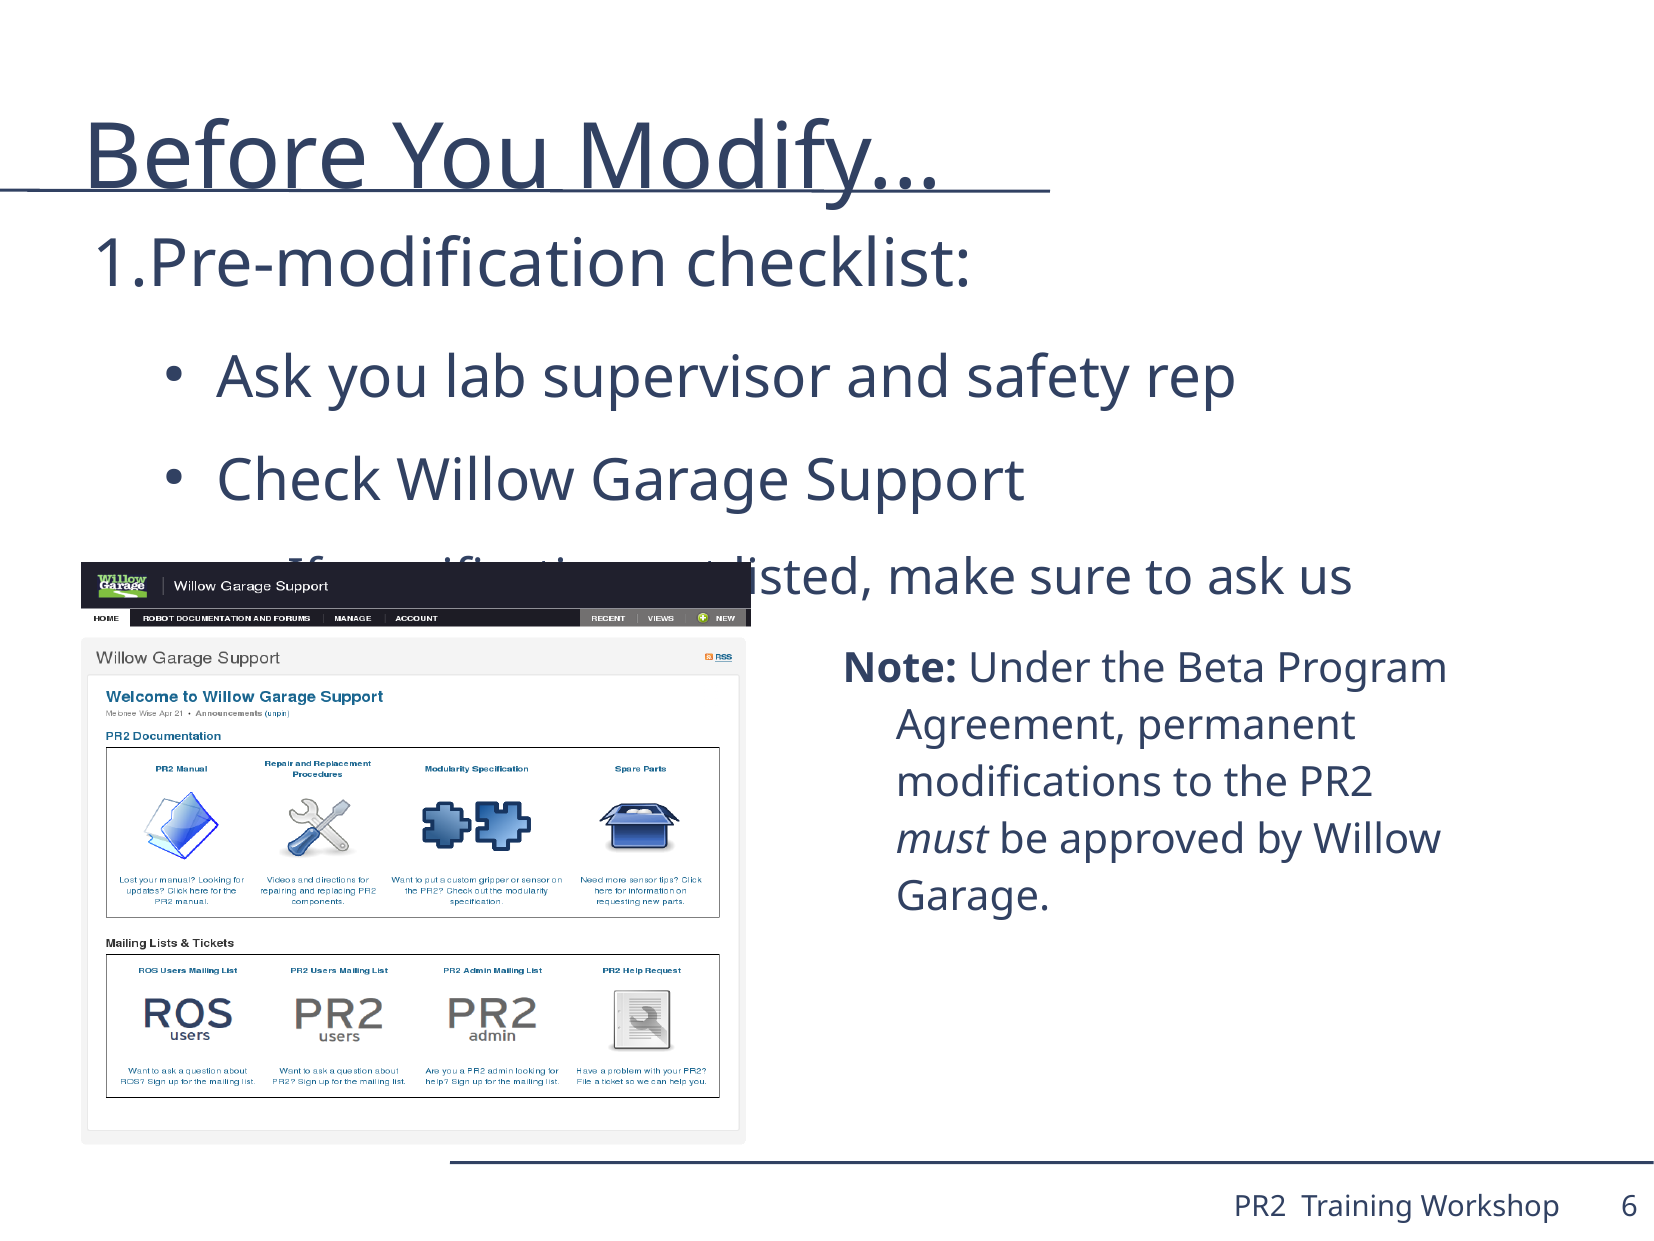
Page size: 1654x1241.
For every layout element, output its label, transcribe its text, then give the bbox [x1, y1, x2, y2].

title Before You Modify... [82, 49, 1571, 215]
list Note: Under the Beta Program Agreement, permanent modifications to the PR2 must be approved by Willow Garage. [825, 637, 1463, 938]
picture [75, 562, 751, 1157]
list Pre-modification checklist: Ask you lab supervisor and safety rep Check Willow Garage Support If specification not listed, make sure to ask us [75, 215, 1571, 741]
